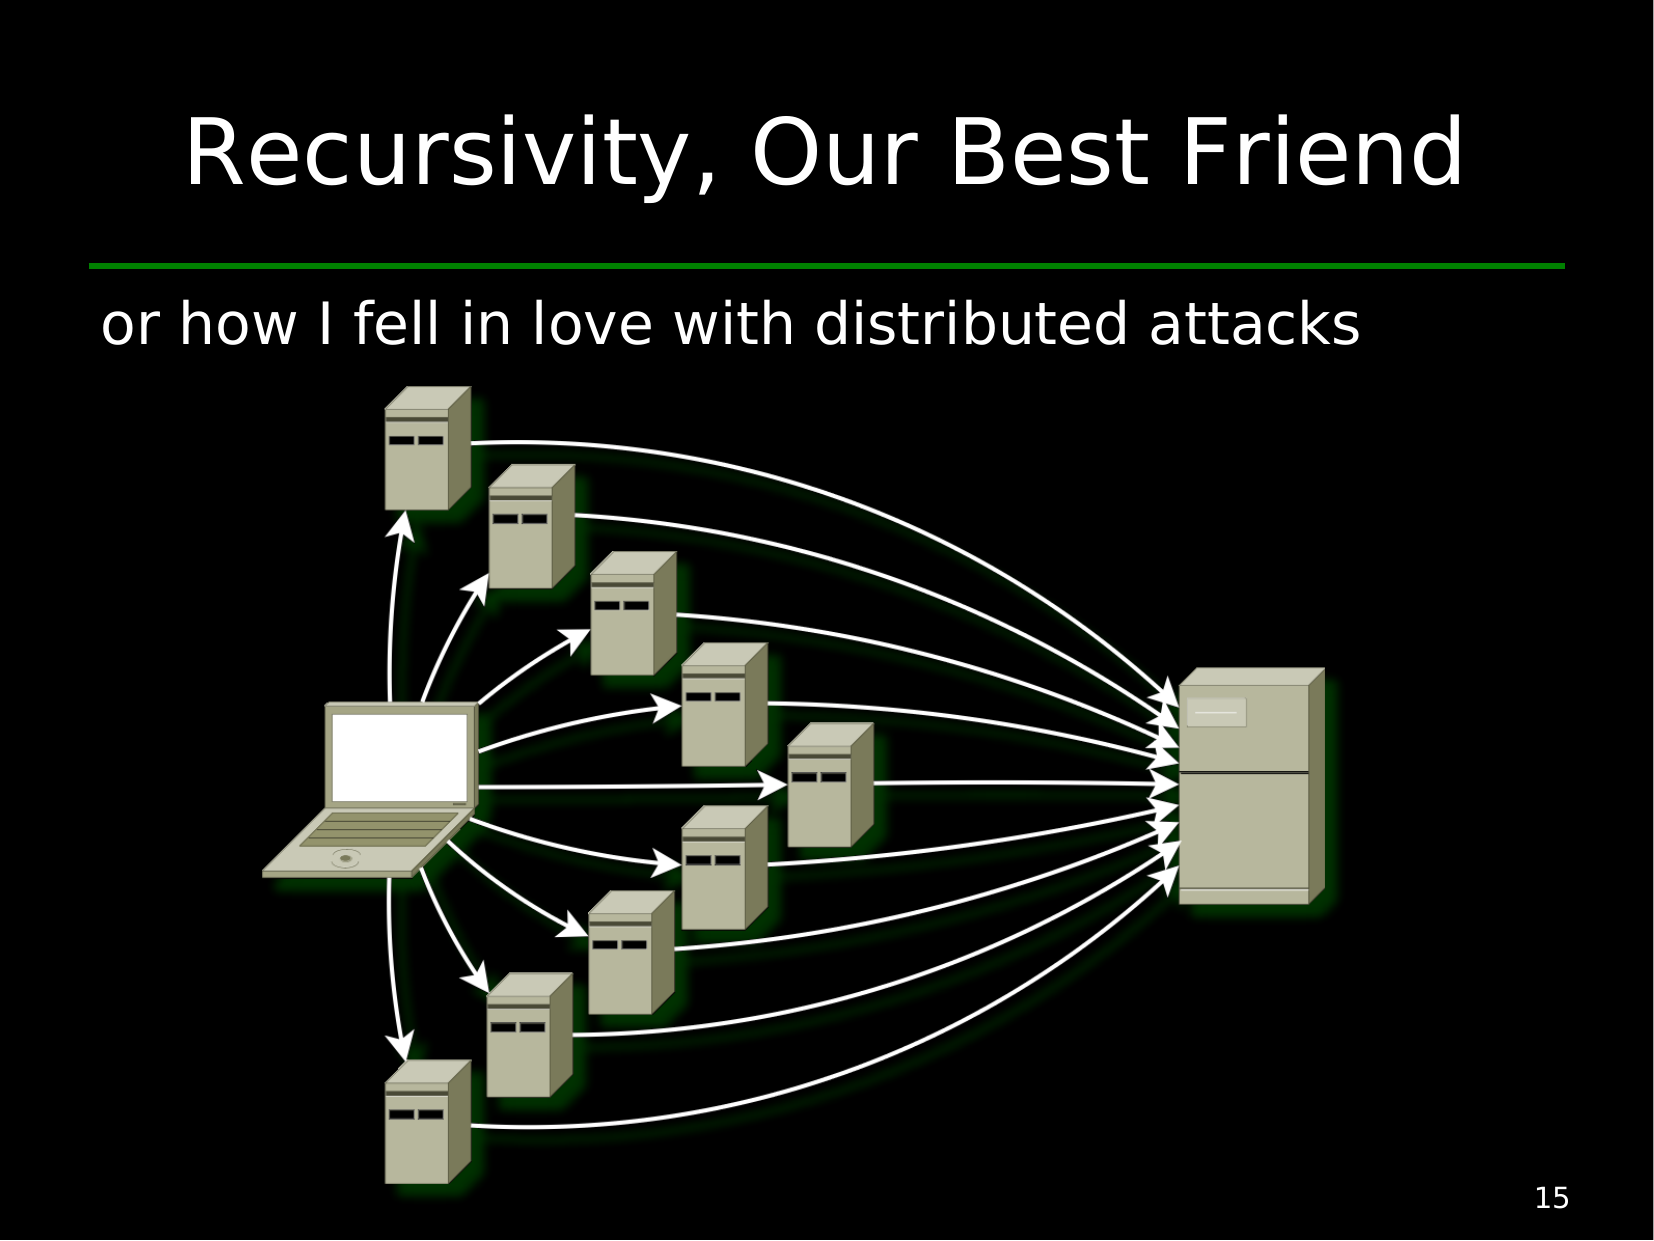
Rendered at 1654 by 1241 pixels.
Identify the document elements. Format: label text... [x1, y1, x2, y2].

picture [259, 383, 1353, 1213]
list or how I fell in love with distributed attacks [82, 290, 1571, 1094]
title Recursivity, Our Best Friend [82, 56, 1571, 250]
